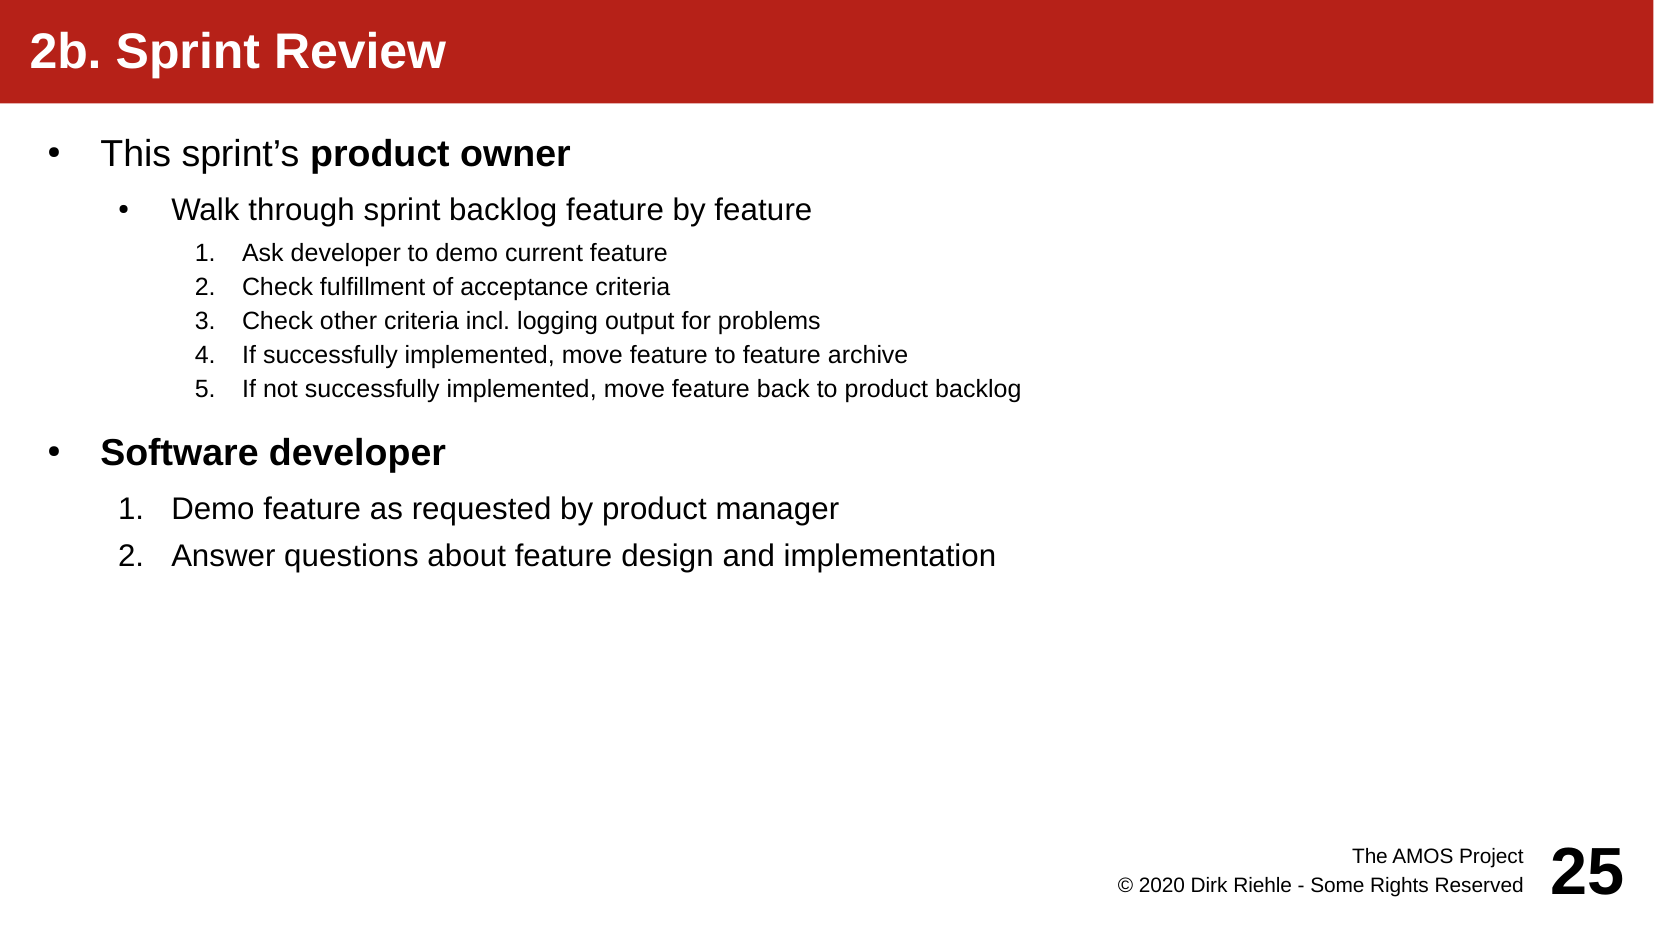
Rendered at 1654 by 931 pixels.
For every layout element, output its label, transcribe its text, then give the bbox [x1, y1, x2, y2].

title 2b. Sprint Review [0, 0, 1654, 104]
list This sprint’s product owner Walk through sprint backlog feature by feature Ask developer to demo current feature Check fulfillment of acceptance criteria Check other criteria incl. logging output for problems If successfully implemented, move feature to feature archive If not successfully implemented, move feature back to product backlog Software developer Demo feature as requested by product manager Answer questions about feature design and implementation [29, 132, 1625, 798]
